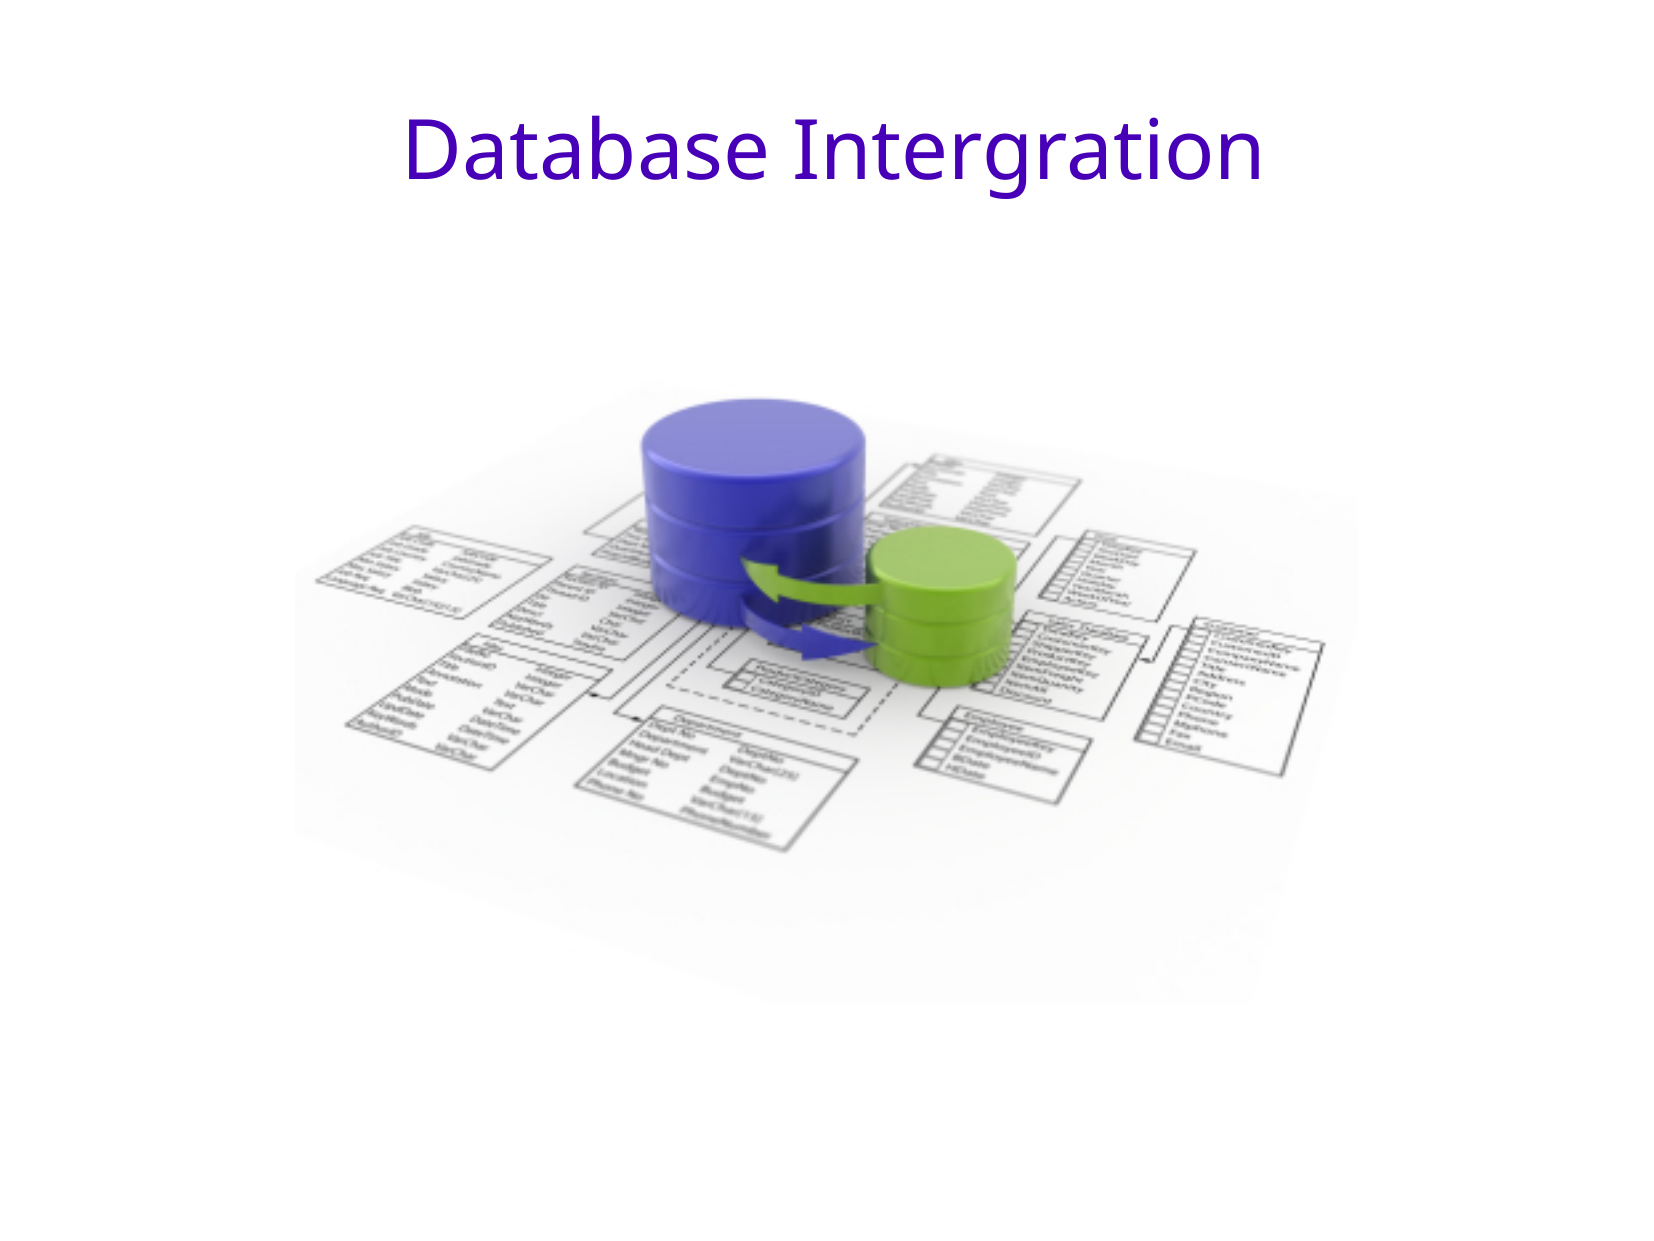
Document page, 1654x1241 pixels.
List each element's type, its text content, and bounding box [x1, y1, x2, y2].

text_box Database Intergration [147, 88, 1358, 211]
picture [295, 236, 1358, 1005]
